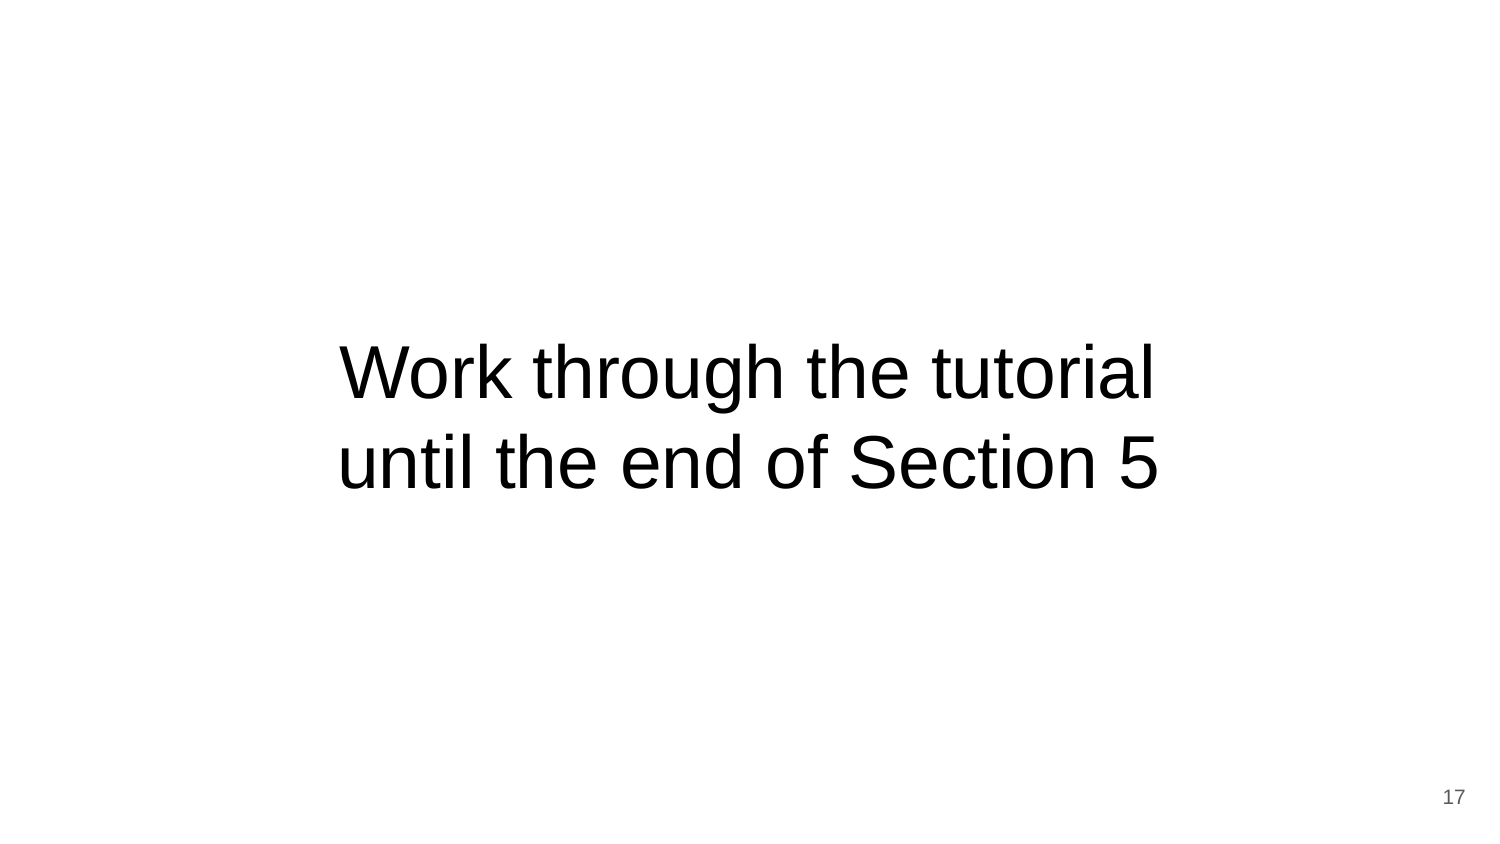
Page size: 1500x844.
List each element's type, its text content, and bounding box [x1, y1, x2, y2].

slide_number [1438, 783, 1470, 844]
title Work through the tutorial until the end of Section 5 [314, 321, 1186, 504]
